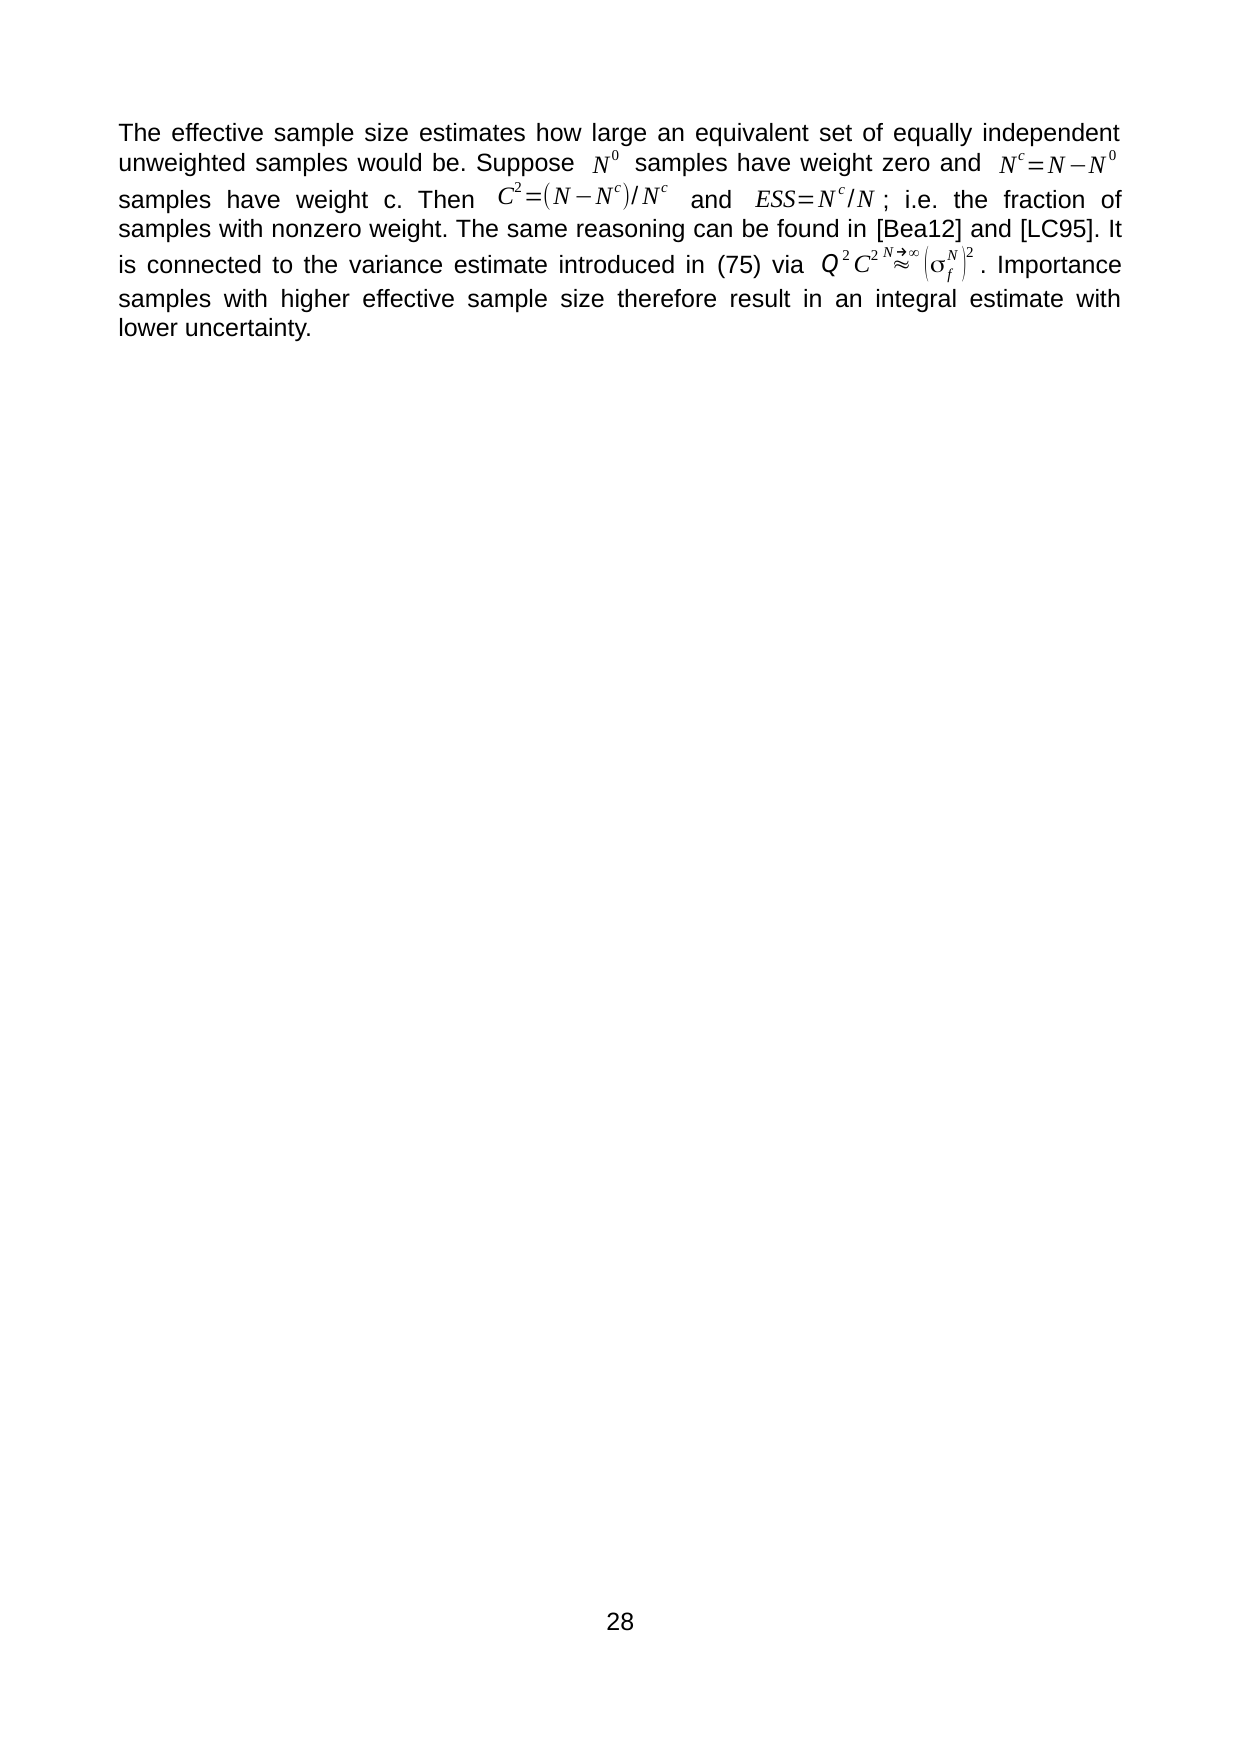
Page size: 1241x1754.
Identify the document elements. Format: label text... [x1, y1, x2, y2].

text The effective sample size estimates how large an equivalent set of equally independent unweighted samples would be. Suppose samples have weight zero and samples have weight c. Then and ; i.e. the fraction of samples with nonzero weight. The same reasoning can be found in [Bea12] and [LC95]. It is connected to the variance estimate introduced in (75) via . Importance samples with higher effective sample size therefore result in an integral estimate with lower uncertainty. [118, 118, 1122, 341]
